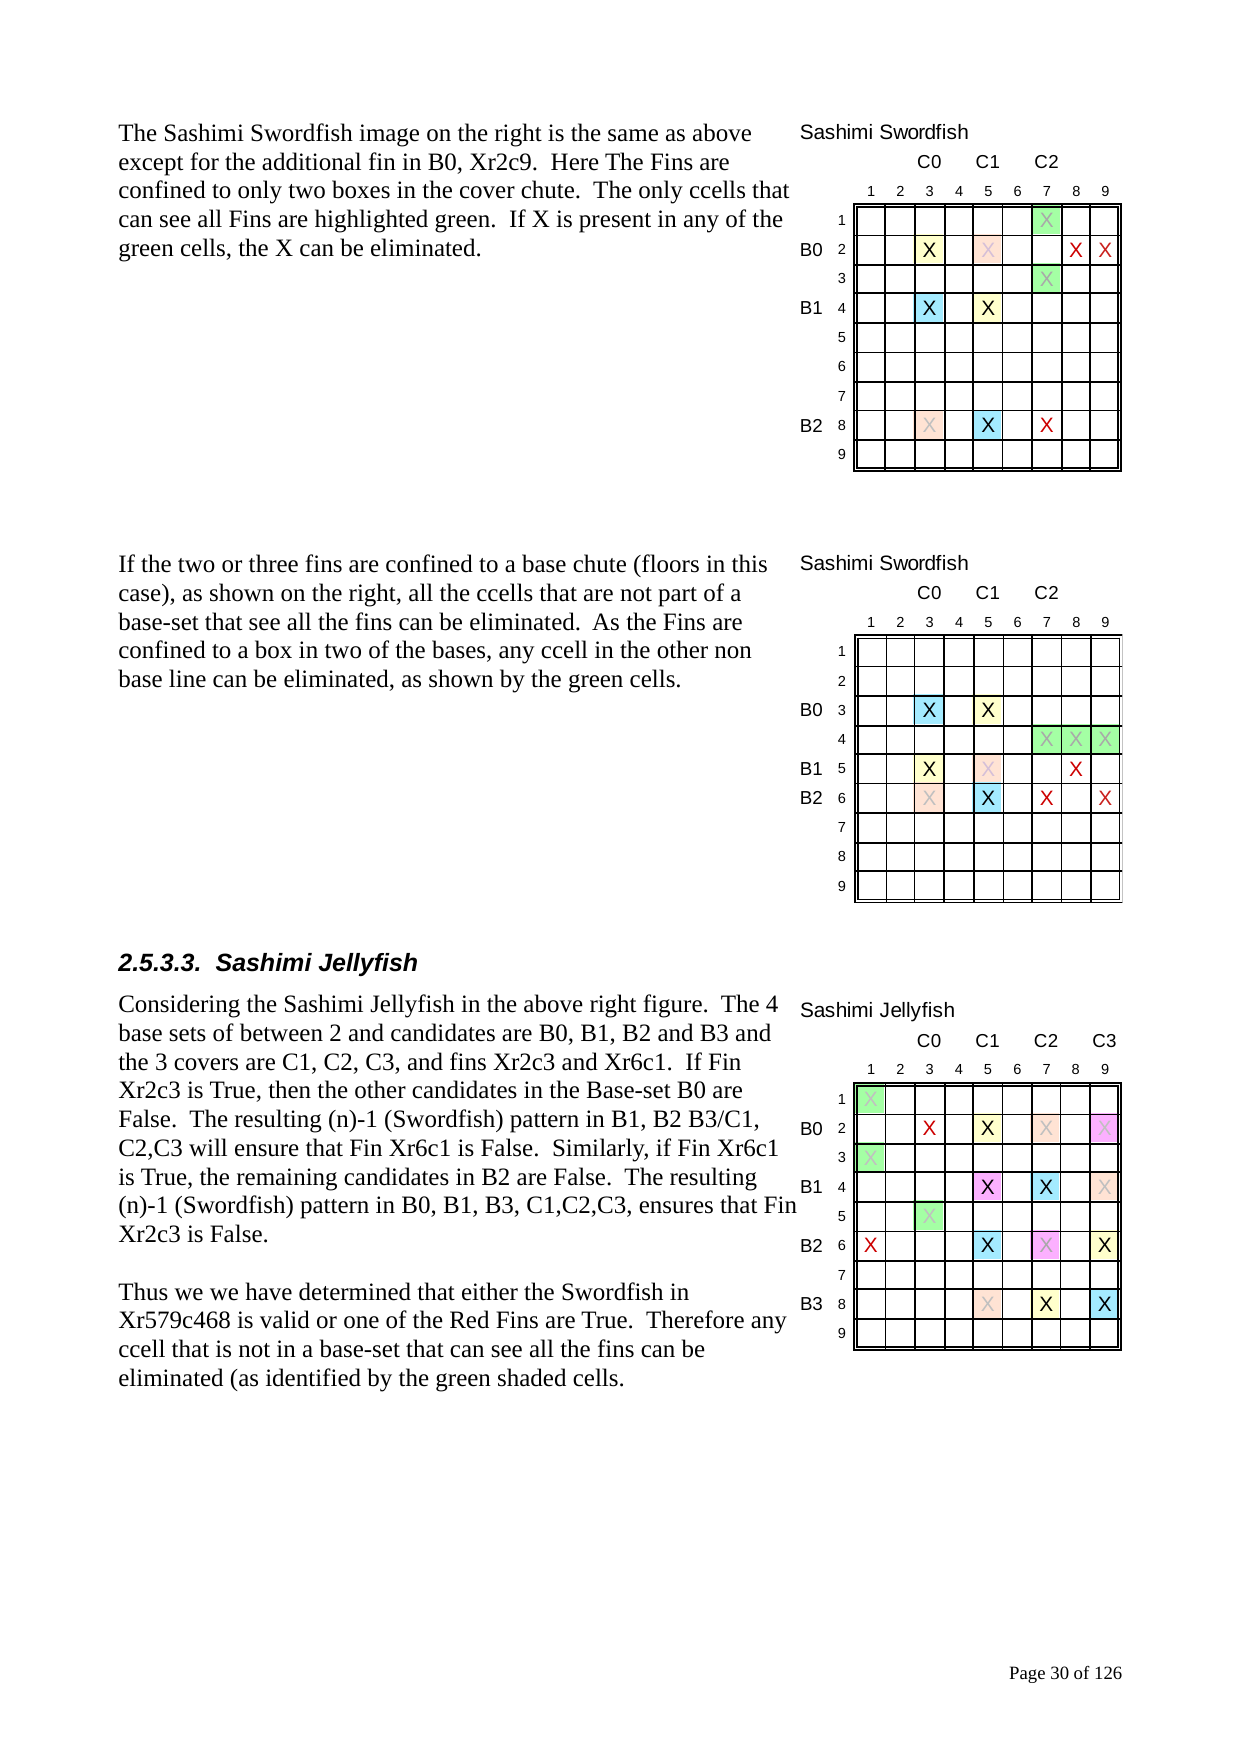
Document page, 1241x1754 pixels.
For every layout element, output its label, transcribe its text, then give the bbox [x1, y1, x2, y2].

text Thus we we have determined that either the Swordfish in Xr579c468 is valid or one of the Red Fins are True. Therefore any ccell that is not in a base-set that can see all the fins can be eliminated (as identified by the green shaded cells. [118, 1277, 1122, 1392]
text The Sashimi Swordfish image on the right is the same as above except for the additional fin in B0, Xr2c9. Here The Fins are confined to only two boxes in the cover chute. The only ccells that can see all Fins are highlighted green. If X is present in any of the green cells, the X can be eliminated. [118, 118, 1122, 262]
text Considering the Sashimi Jellyfish in the above right figure. The 4 base sets of between 2 and candidates are B0, B1, B2 and B3 and the 3 covers are C1, C2, C3, and fins Xr2c3 and Xr6c1. If Fin Xr2c3 is True, then the other candidates in the Base-set B0 are False. The resulting (n)-1 (Swordfish) pattern in B1, B2 B3/C1, C2,C3 will ensure that Fin Xr6c1 is False. Similarly, if Fin Xr6c1 is True, the remaining candidates in B2 are False. The resulting (n)-1 (Swordfish) pattern in B0, B1, B3, C1,C2,C3, ensures that Fin Xr2c3 is False. [118, 989, 1122, 1248]
subtitle Sashimi Jellyfish [118, 948, 1122, 977]
text If the two or three fins are confined to a base chute (floors in this case), as shown on the right, all the ccells that are not part of a base-set that see all the fins can be eliminated. As the Fins are confined to a box in two of the bases, any ccell in the other non base line can be eliminated, as shown by the green cells. [118, 549, 1122, 693]
